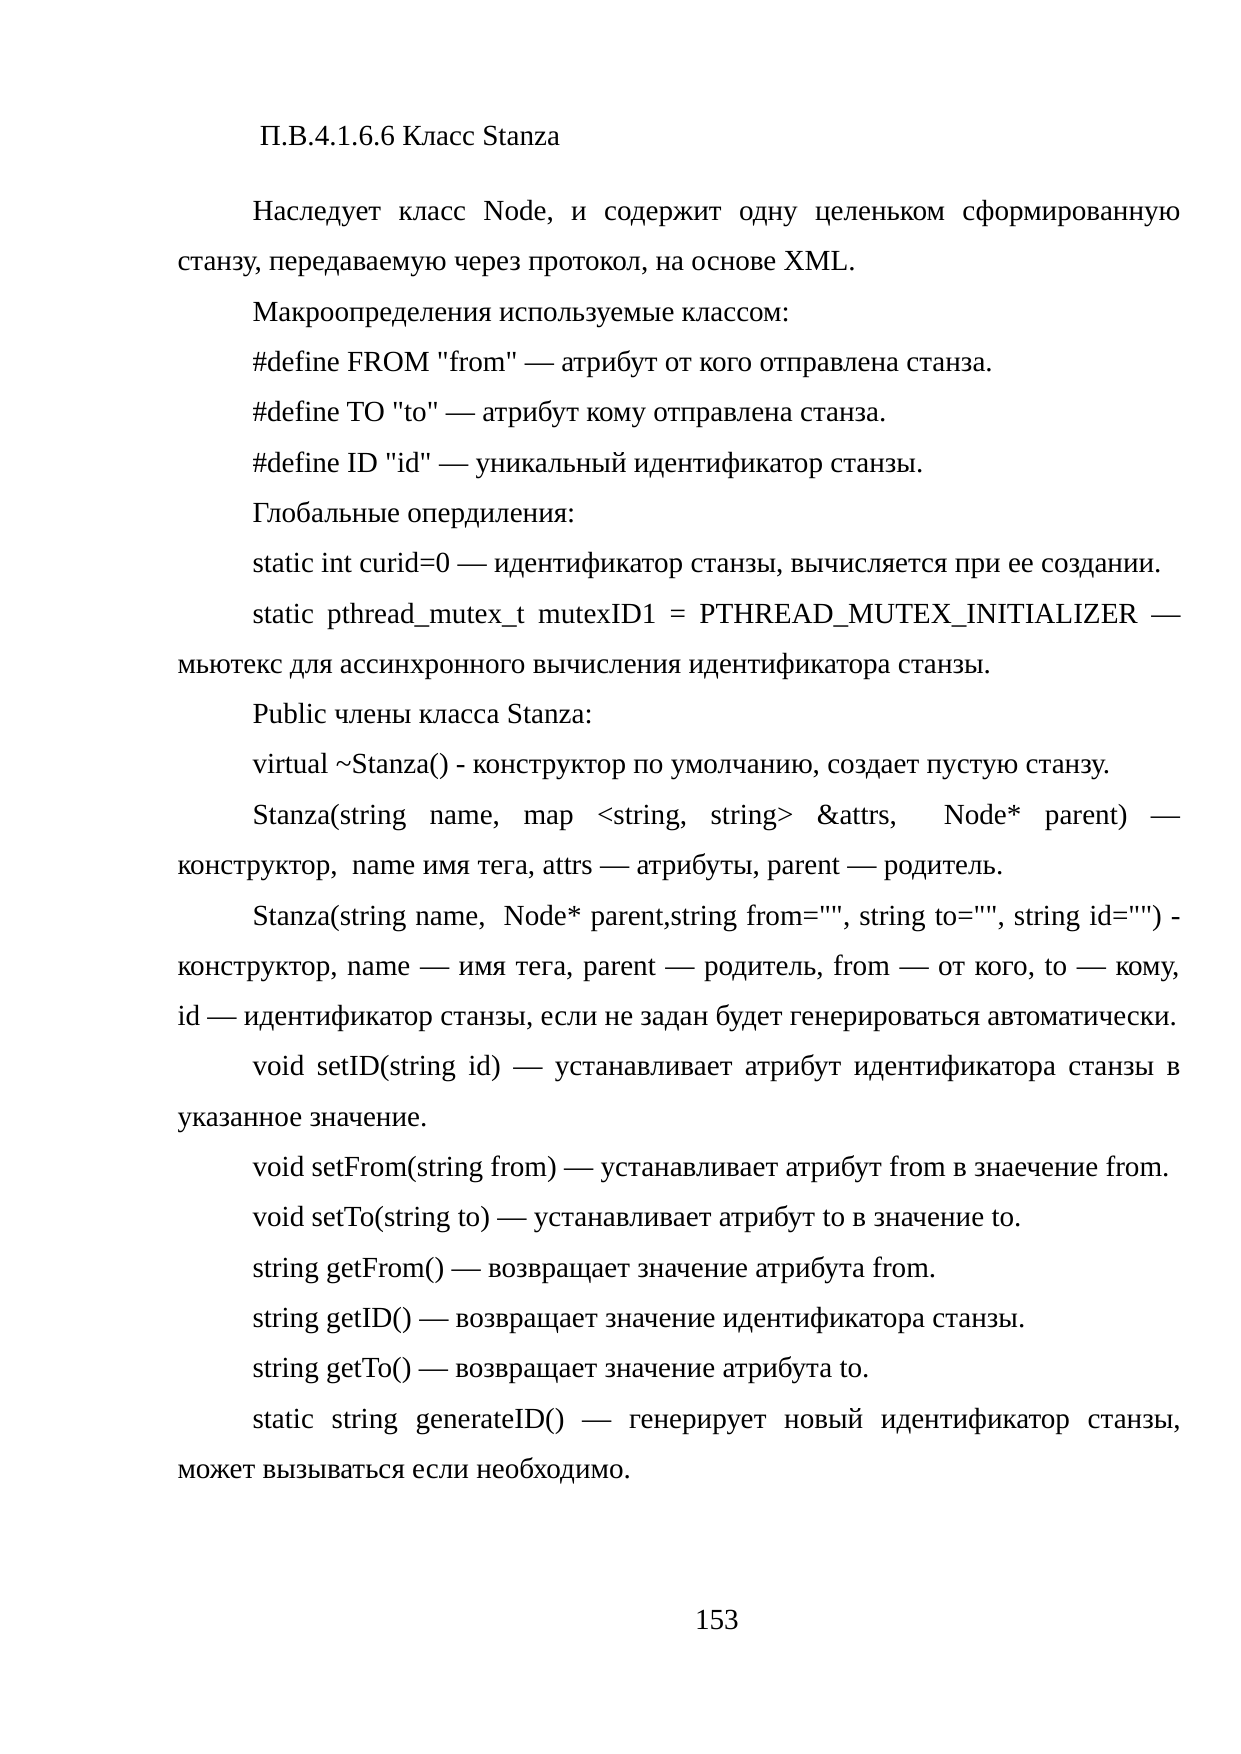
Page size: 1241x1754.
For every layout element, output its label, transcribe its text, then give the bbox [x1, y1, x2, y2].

text Глобальные опердиления: [177, 495, 1181, 529]
text Stanza(string name, Node* parent,string from="", string to="", string id="") - конструктор, name — имя тега, parent — родитель, from — от кого, to — кому, id — идентификатор станзы, если не задан будет генерироваться автоматически. [177, 898, 1181, 1032]
text void setTo(string to) — устанавливает атрибут to в значение to. [177, 1199, 1181, 1233]
text virtual ~Stanza() - конструктор по умолчанию, создает пустую станзу. [177, 747, 1181, 780]
text static int curid=0 — идентификатор станзы, вычисляется при ее создании. [177, 545, 1181, 579]
list Класс Stanza [252, 118, 1181, 152]
text void setFrom(string from) — устанавливает атрибут from в знаечение from. [177, 1149, 1181, 1183]
text #define FROM "from" — атрибут от кого отправлена станза. [177, 344, 1181, 378]
text void setID(string id) — устанавливает атрибут идентификатора станзы в указанное значение. [177, 1048, 1181, 1132]
text string getID() — возвращает значение идентификатора станзы. [177, 1300, 1181, 1334]
text Макроопределения используемые классом: [177, 294, 1181, 327]
text Наследует класс Node, и содержит одну целеньком сформированную станзу, передаваемую через протокол, на основе XML. [177, 193, 1181, 277]
text Stanza(string name, map <string, string> &attrs, Node* parent) — конструктор, name имя тега, attrs — атрибуты, parent — родитель. [177, 797, 1181, 881]
text string getTo() — возвращает значение атрибута to. [177, 1350, 1181, 1384]
text Public члены класса Stanza: [177, 696, 1181, 730]
text string getFrom() — возвращает значение атрибута from. [177, 1250, 1181, 1283]
text static pthread_mutex_t mutexID1 = PTHREAD_MUTEX_INITIALIZER — мьютекс для ассинхронного вычисления идентификатора станзы. [177, 596, 1181, 679]
text static string generateID() — генерирует новый идентификатор станзы, может вызываться если необходимо. [177, 1401, 1181, 1484]
text #define ID "id" — уникальный идентификатор станзы. [177, 445, 1181, 478]
text #define TO "to" — атрибут кому отправлена станза. [177, 394, 1181, 428]
